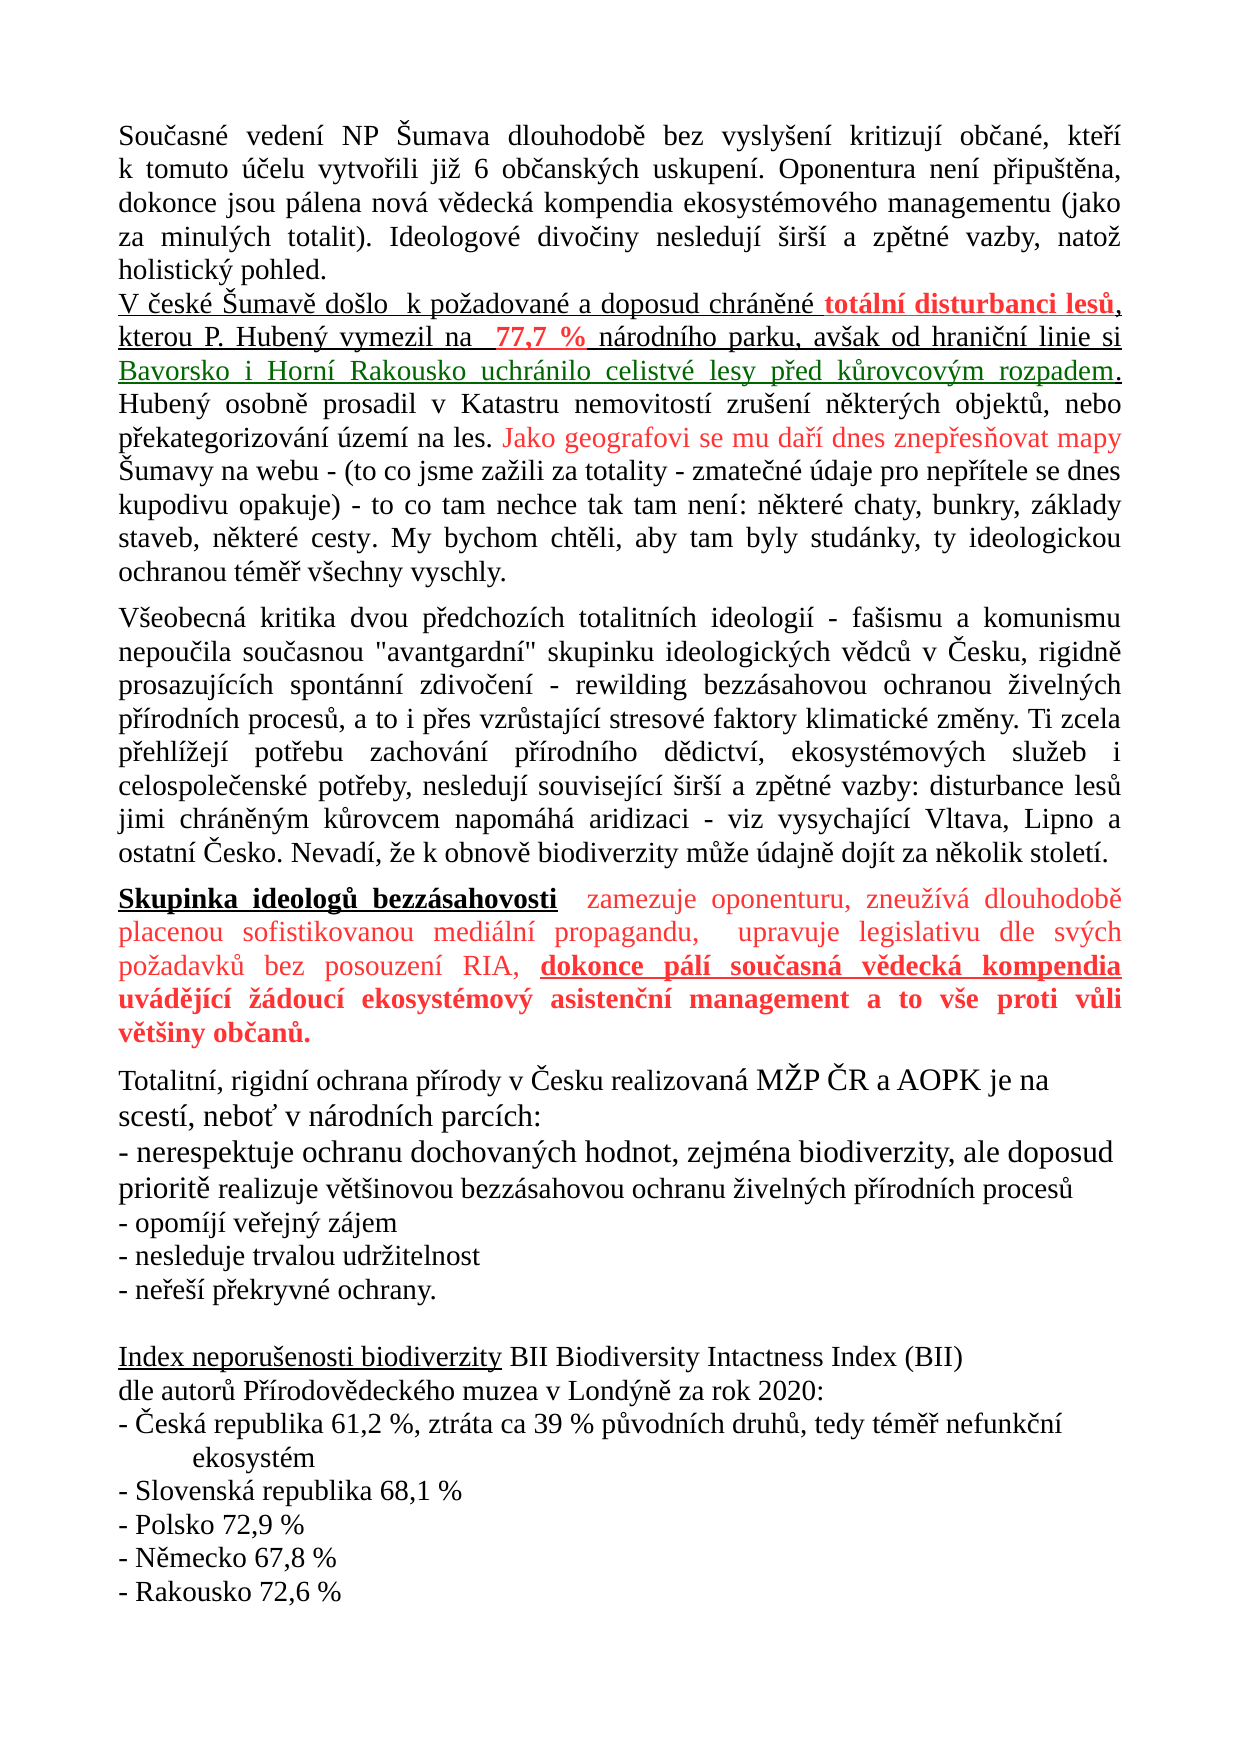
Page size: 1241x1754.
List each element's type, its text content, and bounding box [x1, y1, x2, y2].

text kterou P. Hubený vymezil na 77,7 % národního parku, avšak od hraniční linie si [118, 316, 1122, 348]
text - Německo 67,8 % [118, 1540, 1122, 1574]
text Bavorsko i Horní Rakousko uchránilo celistvé lesy před kůrovcovým rozpadem. [118, 350, 1122, 382]
text - nesleduje trvalou udržitelnost [118, 1238, 1122, 1272]
text Index neporušenosti biodiverzity BII Biodiversity Intactness Index (BII) [118, 1339, 1122, 1373]
text Totalitní, rigidní ochrana přírody v Česku realizovaná MŽP ČR a AOPK je na scestí, neboť v národních parcích: [118, 1061, 1122, 1133]
text - nerespektuje ochranu dochovaných hodnot, zejména biodiverzity, ale doposud prioritě realizuje většinovou bezzásahovou ochranu živelných přírodních procesů [118, 1133, 1122, 1205]
text Současné vedení NP Šumava dlouhodobě bez vyslyšení kritizují občané, kteří k tomuto účelu vytvořili již 6 občanských uskupení. Oponentura není připuštěna, dokonce jsou pálena nová vědecká kompendia ekosystémového managementu (jako za minulých totalit). Ideologové divočiny nesledují širší a zpětné vazby, natož holistický pohled. [118, 118, 1122, 286]
text - Česká republika 61,2 %, ztráta ca 39 % původních druhů, tedy téměř nefunkční ekosystém [118, 1406, 1122, 1473]
text - Slovenská republika 68,1 % [118, 1473, 1122, 1507]
text V české Šumavě došlo k požadované a doposud chráněné totální disturbanci lesů, [118, 286, 1122, 315]
text - neřeší překryvné ochrany. [118, 1272, 1122, 1306]
text - opomíjí veřejný zájem [118, 1205, 1122, 1238]
text - Polsko 72,9 % [118, 1507, 1122, 1540]
text - Rakousko 72,6 % [118, 1574, 1122, 1607]
text Všeobecná kritika dvou předchozích totalitních ideologií - fašismu a komunismu nepoučila současnou "avantgardní" skupinku ideologických vědců v Česku, rigidně prosazujících spontánní zdivočení - rewilding bezzásahovou ochranou živelných přírodních procesů, a to i přes vzrůstající stresové faktory klimatické změny. Ti zcela přehlížejí potřebu zachování přírodního dědictví, ekosystémových služeb i celospolečenské potřeby, nesledují související širší a zpětné vazby: disturbance lesů jimi chráněným kůrovcem napomáhá aridizaci - viz vysychající Vltava, Lipno a ostatní Česko. Nevadí, že k obnově biodiverzity může údajně dojít za několik století. [118, 600, 1122, 868]
text Hubený osobně prosadil v Katastru nemovitostí zrušení některých objektů, nebo překategorizování území na les. Jako geografovi se mu daří dnes znepřesňovat mapy Šumavy na webu - (to co jsme zažili za totality - zmatečné údaje pro nepřítele se dnes kupodivu opakuje) - to co tam nechce tak tam není: některé chaty, bunkry, základy staveb, některé cesty. My bychom chtěli, aby tam byly studánky, ty ideologickou ochranou téměř všechny vyschly. [118, 384, 1122, 588]
text dle autorů Přírodovědeckého muzea v Londýně za rok 2020: [118, 1373, 1122, 1406]
text Skupinka ideologů bezzásahovosti zamezuje oponenturu, zneužívá dlouhodobě placenou sofistikovanou mediální propagandu, upravuje legislativu dle svých požadavků bez posouzení RIA, dokonce pálí současná vědecká kompendia uvádějící žádoucí ekosystémový asistenční management a to vše proti vůli většiny občanů. [118, 881, 1122, 1049]
